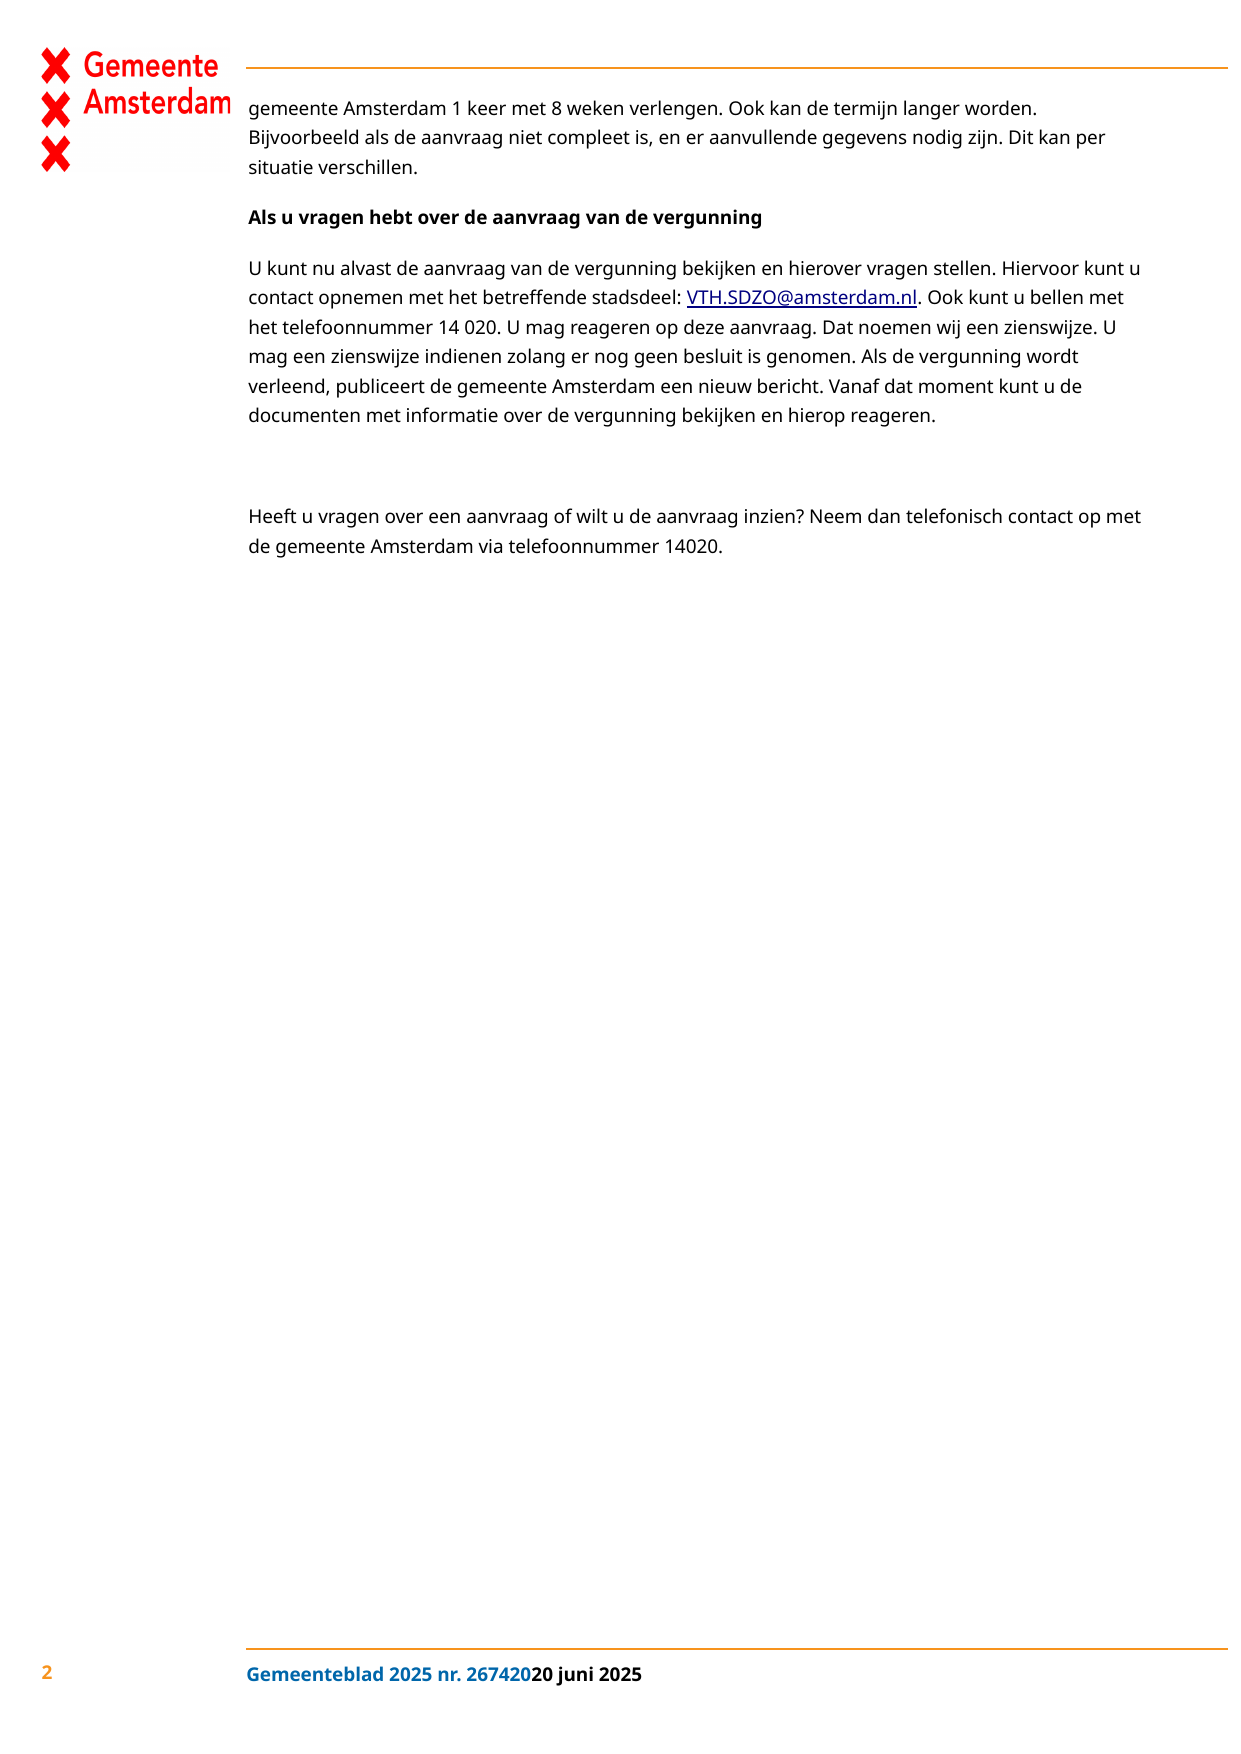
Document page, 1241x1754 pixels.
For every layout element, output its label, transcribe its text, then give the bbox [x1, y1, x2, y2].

text Heeft u vragen over een aanvraag of wilt u de aanvraag inzien? Neem dan telefonisch contact op met de gemeente Amsterdam via telefoonnummer 14020. [248, 503, 1152, 559]
text gemeente Amsterdam 1 keer met 8 weken verlengen. Ook kan de termijn langer worden. Bijvoorbeeld als de aanvraag niet compleet is, en er aanvullende gegevens nodig zijn. Dit kan per situatie verschillen. [248, 95, 1152, 180]
text U kunt nu alvast de aanvraag van de vergunning bekijken en hierover vragen stellen. Hiervoor kunt u contact opnemen met het betreffende stadsdeel: VTH.SDZO@amsterdam.nl. Ook kunt u bellen met het telefoonnummer 14 020. U mag reageren op deze aanvraag. Dat noemen wij een zienswijze. U mag een zienswijze indienen zolang er nog geen besluit is genomen. Als de vergunning wordt verleend, publiceert de gemeente Amsterdam een nieuw bericht. Vanaf dat moment kunt u de documenten met informatie over de vergunning bekijken en hierop reageren. [248, 255, 1152, 428]
picture [41, 47, 231, 172]
text Als u vragen hebt over de aanvraag van de vergunning [248, 204, 1152, 230]
